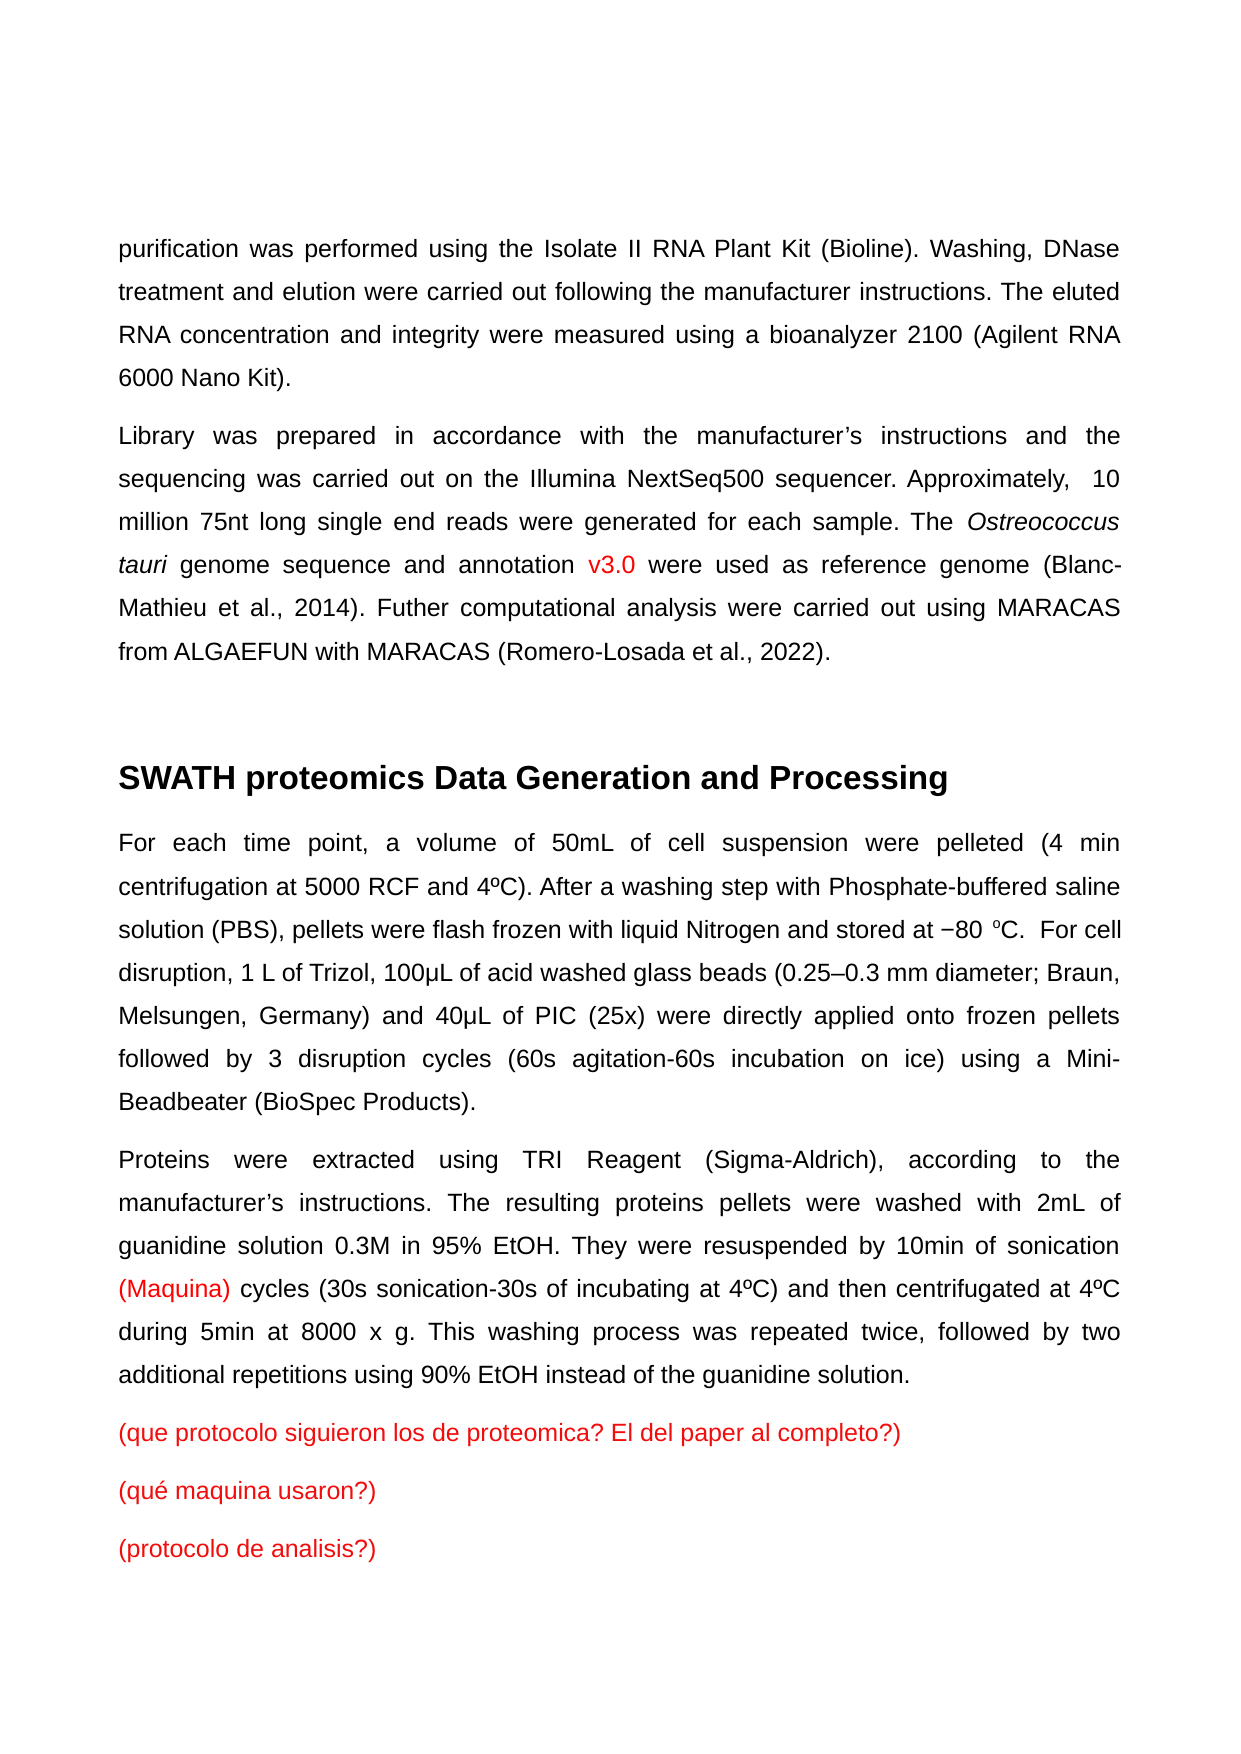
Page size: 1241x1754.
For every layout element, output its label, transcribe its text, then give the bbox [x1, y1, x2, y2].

text Library was prepared in accordance with the manufacturer’s instructions and the sequencing was carried out on the Illumina NextSeq500 sequencer. Approximately, 10 million 75nt long single end reads were generated for each sample. The Ostreococcus tauri genome sequence and annotation v3.0 were used as reference genome (Blanc-Mathieu et al., 2014)⁠. Futher computational analysis were carried out using MARACAS from ALGAEFUN with MARACAS (Romero-Losada et al., 2022)⁠. [118, 421, 1122, 665]
text Proteins were extracted using TRI Reagent (Sigma-Aldrich), according to the manufacturer’s instructions. The resulting proteins pellets were washed with 2mL of guanidine solution 0.3M in 95% EtOH. They were resuspended by 10min of sonication (Maquina) cycles (30s sonication-30s of incubating at 4ºC) and then centrifugated at 4ºC during 5min at 8000 x g. This washing process was repeated twice, followed by two additional repetitions using 90% EtOH instead of the guanidine solution. [118, 1145, 1122, 1389]
text (que protocolo siguieron los de proteomica? El del paper al completo?) [118, 1418, 1122, 1447]
text (protocolo de analisis?) [118, 1533, 1122, 1562]
text For each time point, a volume of 50mL of cell suspension were pelleted (4 min centrifugation at 5000 RCF and 4ºC). After a washing step with Phosphate-buffered saline solution (PBS), pellets were flash frozen with liquid Nitrogen and stored at −80 oC. For cell disruption, 1 L of Trizol, 100μL of acid washed glass beads (0.25–0.3 mm diameter; Braun, Melsungen, Germany) and 40μL of PIC (25x) were directly applied onto frozen pellets followed by 3 disruption cycles (60s agitation-60s incubation on ice) using a Mini-Beadbeater (BioSpec Products). [118, 828, 1122, 1116]
subtitle SWATH proteomics Data Generation and Processing [118, 758, 1122, 797]
text (qué maquina usaron?) [118, 1476, 1122, 1504]
text purification was performed using the Isolate II RNA Plant Kit (Bioline). Washing, DNase treatment and elution were carried out following the manufacturer instructions. The eluted RNA concentration and integrity were measured using a bioanalyzer 2100 (Agilent RNA 6000 Nano Kit). [118, 234, 1122, 392]
